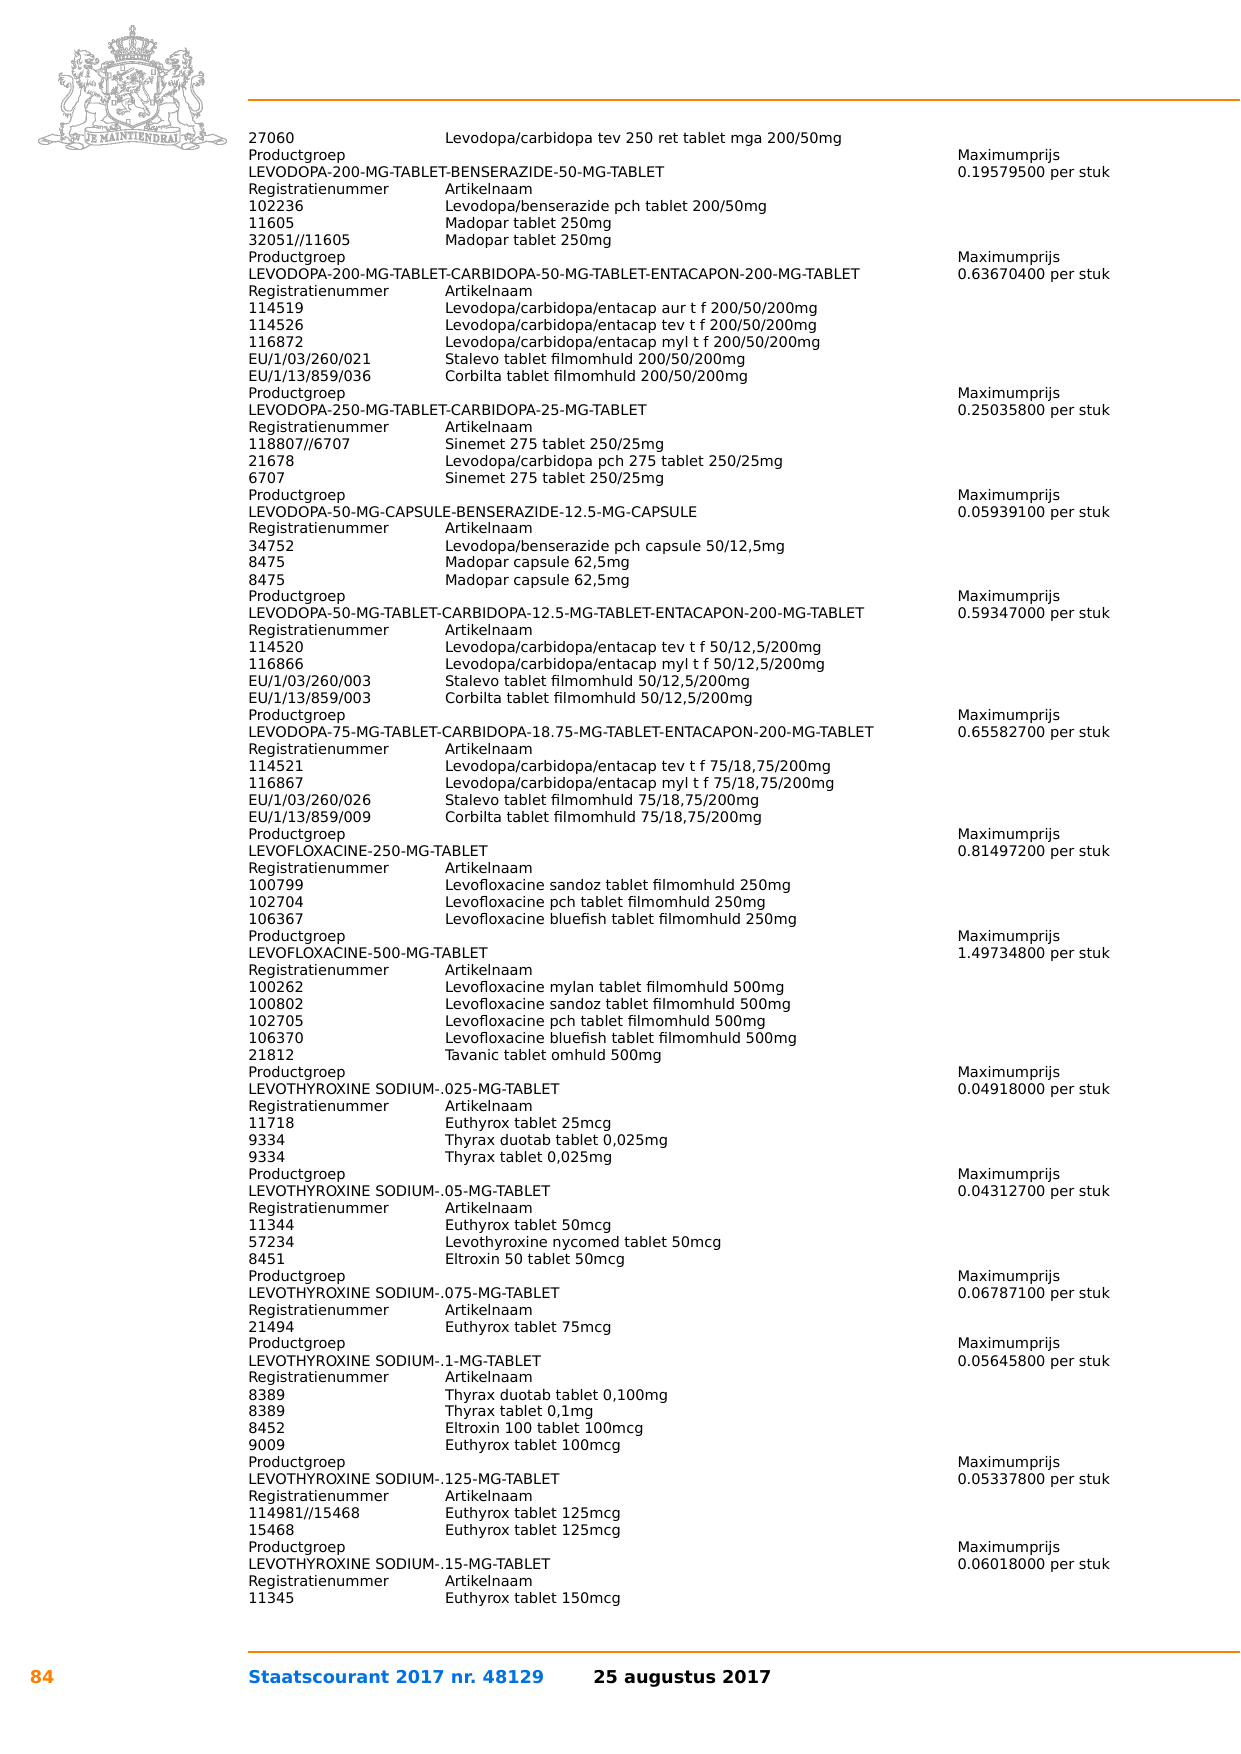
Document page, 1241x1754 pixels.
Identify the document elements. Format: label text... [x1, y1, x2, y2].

table_cell Registratienummer [248, 962, 439, 979]
table_cell Levodopa/carbidopa/entacap aur t f 200/50/200mg [439, 300, 951, 317]
table_cell [439, 385, 951, 402]
table_cell Levodopa/carbidopa/entacap tev t f 75/18,75/200mg [439, 758, 951, 775]
table_cell 114520 [248, 639, 439, 656]
table_cell Productgroep [248, 826, 439, 843]
table_cell Maximumprijs [951, 1454, 1163, 1471]
table_cell 11718 [248, 1115, 439, 1132]
table_cell Productgroep [248, 249, 439, 266]
table_cell 11344 [248, 1217, 439, 1233]
table_cell Productgroep [248, 588, 439, 605]
table_cell Levothyroxine nycomed tablet 50mcg [439, 1234, 951, 1251]
table_cell 0.25035800 per stuk [951, 402, 1163, 418]
table_cell 9009 [248, 1437, 439, 1454]
table_cell [951, 300, 1163, 317]
table_cell 8389 [248, 1403, 439, 1420]
table_cell Productgroep [248, 486, 439, 503]
table_cell 8475 [248, 571, 439, 588]
table_cell 106370 [248, 1030, 439, 1047]
table_cell 0.05645800 per stuk [951, 1353, 1163, 1369]
table_cell [439, 486, 951, 503]
table_cell Levodopa/carbidopa/entacap tev t f 200/50/200mg [439, 317, 951, 334]
table_cell Sinemet 275 tablet 250/25mg [439, 470, 951, 486]
table_cell [439, 1268, 951, 1284]
table_cell [951, 215, 1163, 232]
table_cell 11345 [248, 1590, 439, 1607]
table_cell EU/1/13/859/036 [248, 368, 439, 384]
table_cell 32051//11605 [248, 232, 439, 249]
table_cell [951, 520, 1163, 537]
table_cell Registratienummer [248, 860, 439, 877]
table_cell Productgroep [248, 1335, 439, 1352]
table_cell Levofloxacine sandoz tablet filmomhuld 500mg [439, 996, 951, 1013]
table_cell Levofloxacine bluefish tablet filmomhuld 500mg [439, 1030, 951, 1047]
table_cell Maximumprijs [951, 928, 1163, 945]
table_cell Artikelnaam [439, 520, 951, 537]
table_cell 21812 [248, 1047, 439, 1064]
table_cell 0.63670400 per stuk [951, 266, 1163, 283]
table_cell Euthyrox tablet 125mcg [439, 1522, 951, 1539]
table_cell [951, 1522, 1163, 1539]
table_cell [951, 911, 1163, 928]
table_cell Artikelnaam [439, 1488, 951, 1505]
table_cell Stalevo tablet filmomhuld 75/18,75/200mg [439, 792, 951, 809]
table_cell [951, 775, 1163, 792]
table_cell [439, 1166, 951, 1183]
table_cell [951, 1251, 1163, 1267]
table_cell Corbilta tablet filmomhuld 75/18,75/200mg [439, 809, 951, 826]
table_cell [951, 690, 1163, 707]
table_cell Maximumprijs [951, 707, 1163, 724]
table_cell Eltroxin 100 tablet 100mcg [439, 1420, 951, 1437]
table_cell Thyrax duotab tablet 0,100mg [439, 1386, 951, 1403]
table_cell LEVODOPA-75-MG-TABLET-CARBIDOPA-18.75-MG-TABLET-ENTACAPON-200-MG-TABLET [248, 724, 951, 741]
table_cell [951, 538, 1163, 554]
table_cell Levofloxacine sandoz tablet filmomhuld 250mg [439, 877, 951, 894]
table_cell 102236 [248, 198, 439, 215]
table_cell [951, 1573, 1163, 1590]
table_cell Productgroep [248, 147, 439, 164]
table_cell [951, 1132, 1163, 1149]
table_cell [951, 622, 1163, 639]
table_cell 0.59347000 per stuk [951, 605, 1163, 622]
table_cell [951, 1234, 1163, 1251]
table_cell [439, 588, 951, 605]
table_cell Thyrax tablet 0,1mg [439, 1403, 951, 1420]
table_cell Madopar capsule 62,5mg [439, 554, 951, 571]
table_cell Levodopa/carbidopa/entacap tev t f 50/12,5/200mg [439, 639, 951, 656]
table_cell [951, 198, 1163, 215]
table_cell 0.04312700 per stuk [951, 1183, 1163, 1199]
table_cell 21678 [248, 453, 439, 469]
table_cell [951, 792, 1163, 809]
table_cell Levodopa/carbidopa/entacap myl t f 75/18,75/200mg [439, 775, 951, 792]
table_cell 116866 [248, 656, 439, 673]
table_cell [951, 860, 1163, 877]
table_cell LEVOTHYROXINE SODIUM-.05-MG-TABLET [248, 1183, 951, 1199]
table_cell 21494 [248, 1319, 439, 1335]
table_cell Artikelnaam [439, 1369, 951, 1386]
table_cell EU/1/13/859/009 [248, 809, 439, 826]
table_cell [951, 470, 1163, 486]
table_cell LEVOTHYROXINE SODIUM-.025-MG-TABLET [248, 1081, 951, 1098]
table_cell [951, 317, 1163, 334]
table_cell [439, 1064, 951, 1081]
table_cell [951, 979, 1163, 996]
table_cell Tavanic tablet omhuld 500mg [439, 1047, 951, 1064]
table_cell Productgroep [248, 1064, 439, 1081]
table_cell 57234 [248, 1234, 439, 1251]
table_cell [951, 1420, 1163, 1437]
table_cell Maximumprijs [951, 1064, 1163, 1081]
table_cell [951, 1217, 1163, 1233]
table_cell Artikelnaam [439, 962, 951, 979]
table_cell [951, 1319, 1163, 1335]
table_cell [951, 809, 1163, 826]
table_cell Corbilta tablet filmomhuld 200/50/200mg [439, 368, 951, 384]
table_cell Euthyrox tablet 150mcg [439, 1590, 951, 1607]
table_cell 8451 [248, 1251, 439, 1267]
table_cell 0.05939100 per stuk [951, 504, 1163, 520]
table_cell Maximumprijs [951, 1268, 1163, 1284]
table_cell 0.06018000 per stuk [951, 1556, 1163, 1573]
table_cell Registratienummer [248, 1200, 439, 1217]
table_cell Maximumprijs [951, 826, 1163, 843]
table_cell 114521 [248, 758, 439, 775]
table_cell [951, 554, 1163, 571]
table_cell Productgroep [248, 1166, 439, 1183]
table_cell [439, 147, 951, 164]
table_cell [951, 419, 1163, 436]
table_cell Levofloxacine pch tablet filmomhuld 500mg [439, 1013, 951, 1030]
table_cell 0.05337800 per stuk [951, 1471, 1163, 1488]
table_cell LEVODOPA-200-MG-TABLET-BENSERAZIDE-50-MG-TABLET [248, 164, 951, 181]
table_cell 0.65582700 per stuk [951, 724, 1163, 741]
table_cell [951, 283, 1163, 300]
table_cell Registratienummer [248, 1488, 439, 1505]
table_cell EU/1/03/260/003 [248, 673, 439, 690]
table_cell 0.19579500 per stuk [951, 164, 1163, 181]
table_cell 8475 [248, 554, 439, 571]
table_cell Madopar capsule 62,5mg [439, 571, 951, 588]
table_cell 11605 [248, 215, 439, 232]
table_cell [951, 1403, 1163, 1420]
table_cell [439, 249, 951, 266]
table_cell [951, 1301, 1163, 1318]
table_cell 114519 [248, 300, 439, 317]
table_cell 100262 [248, 979, 439, 996]
table_cell [951, 181, 1163, 198]
table_cell Euthyrox tablet 75mcg [439, 1319, 951, 1335]
table_cell Artikelnaam [439, 283, 951, 300]
table_cell LEVOFLOXACINE-250-MG-TABLET [248, 843, 951, 860]
table_cell Registratienummer [248, 1573, 439, 1590]
table_cell [951, 962, 1163, 979]
table_cell [951, 673, 1163, 690]
table_cell Registratienummer [248, 520, 439, 537]
table_cell Levodopa/carbidopa tev 250 ret tablet mga 200/50mg [439, 130, 951, 147]
table_cell 9334 [248, 1132, 439, 1149]
table_cell Stalevo tablet filmomhuld 200/50/200mg [439, 351, 951, 368]
table_cell Registratienummer [248, 1098, 439, 1115]
table_cell [951, 741, 1163, 758]
table_cell Levofloxacine pch tablet filmomhuld 250mg [439, 894, 951, 911]
table_cell [951, 351, 1163, 368]
table_cell Levodopa/benserazide pch tablet 200/50mg [439, 198, 951, 215]
table_cell LEVOTHYROXINE SODIUM-.15-MG-TABLET [248, 1556, 951, 1573]
table_cell [951, 894, 1163, 911]
table_cell [951, 1115, 1163, 1132]
table_cell [439, 1335, 951, 1352]
table_cell Thyrax tablet 0,025mg [439, 1149, 951, 1166]
table_cell 116867 [248, 775, 439, 792]
table_cell LEVODOPA-200-MG-TABLET-CARBIDOPA-50-MG-TABLET-ENTACAPON-200-MG-TABLET [248, 266, 951, 283]
table_cell 6707 [248, 470, 439, 486]
table_cell Productgroep [248, 1454, 439, 1471]
table_cell 102705 [248, 1013, 439, 1030]
table_cell 102704 [248, 894, 439, 911]
table_cell Maximumprijs [951, 486, 1163, 503]
table_cell [951, 436, 1163, 452]
table_cell [951, 1149, 1163, 1166]
table_cell [951, 877, 1163, 894]
table_cell Thyrax duotab tablet 0,025mg [439, 1132, 951, 1149]
table_cell 9334 [248, 1149, 439, 1166]
table_cell 0.81497200 per stuk [951, 843, 1163, 860]
table_cell EU/1/03/260/021 [248, 351, 439, 368]
table_cell Artikelnaam [439, 419, 951, 436]
table_cell Maximumprijs [951, 1335, 1163, 1352]
table_cell 27060 [248, 130, 439, 147]
table_cell LEVOFLOXACINE-500-MG-TABLET [248, 945, 951, 962]
table_cell [951, 232, 1163, 249]
table_cell Productgroep [248, 707, 439, 724]
table_cell [439, 826, 951, 843]
table_cell Productgroep [248, 928, 439, 945]
table_cell [951, 639, 1163, 656]
table_cell 8452 [248, 1420, 439, 1437]
table_cell 8389 [248, 1386, 439, 1403]
table_cell Registratienummer [248, 1369, 439, 1386]
table_cell EU/1/13/859/003 [248, 690, 439, 707]
table_cell Registratienummer [248, 283, 439, 300]
table_cell 106367 [248, 911, 439, 928]
table_cell LEVODOPA-50-MG-TABLET-CARBIDOPA-12.5-MG-TABLET-ENTACAPON-200-MG-TABLET [248, 605, 951, 622]
table_cell Euthyrox tablet 50mcg [439, 1217, 951, 1233]
table_cell 114981//15468 [248, 1505, 439, 1522]
table_cell Eltroxin 50 tablet 50mcg [439, 1251, 951, 1267]
table_cell [951, 130, 1163, 147]
table_cell 116872 [248, 334, 439, 351]
table_cell [951, 1369, 1163, 1386]
table_cell [951, 656, 1163, 673]
table_cell Levodopa/carbidopa/entacap myl t f 200/50/200mg [439, 334, 951, 351]
table_cell [951, 1386, 1163, 1403]
table_cell Madopar tablet 250mg [439, 215, 951, 232]
table_cell [951, 1200, 1163, 1217]
table_cell LEVOTHYROXINE SODIUM-.1-MG-TABLET [248, 1353, 951, 1369]
table_cell [951, 1437, 1163, 1454]
table_cell Maximumprijs [951, 588, 1163, 605]
table_cell Productgroep [248, 385, 439, 402]
table_cell [951, 368, 1163, 384]
table_cell 100799 [248, 877, 439, 894]
table_cell 15468 [248, 1522, 439, 1539]
table_cell [439, 707, 951, 724]
table_cell Maximumprijs [951, 1166, 1163, 1183]
table_cell [439, 928, 951, 945]
table_cell [439, 1454, 951, 1471]
table_cell Productgroep [248, 1268, 439, 1284]
table_cell 0.04918000 per stuk [951, 1081, 1163, 1098]
table_cell Registratienummer [248, 622, 439, 639]
table_cell [951, 1098, 1163, 1115]
table_cell Maximumprijs [951, 385, 1163, 402]
table_cell 34752 [248, 538, 439, 554]
table_cell Maximumprijs [951, 147, 1163, 164]
table_cell 100802 [248, 996, 439, 1013]
table_cell Maximumprijs [951, 249, 1163, 266]
table_cell Productgroep [248, 1539, 439, 1556]
table_cell Registratienummer [248, 741, 439, 758]
table_cell Euthyrox tablet 100mcg [439, 1437, 951, 1454]
table_cell [951, 1030, 1163, 1047]
table_cell 1.49734800 per stuk [951, 945, 1163, 962]
table_cell Artikelnaam [439, 1573, 951, 1590]
table_cell [951, 1047, 1163, 1064]
table_cell 114526 [248, 317, 439, 334]
table_cell LEVODOPA-50-MG-CAPSULE-BENSERAZIDE-12.5-MG-CAPSULE [248, 504, 951, 520]
table_cell Registratienummer [248, 419, 439, 436]
table_cell Stalevo tablet filmomhuld 50/12,5/200mg [439, 673, 951, 690]
table_cell [951, 1590, 1163, 1607]
table_cell Artikelnaam [439, 741, 951, 758]
table_cell Artikelnaam [439, 1301, 951, 1318]
picture [38, 25, 227, 150]
table_cell Levodopa/benserazide pch capsule 50/12,5mg [439, 538, 951, 554]
table_cell Artikelnaam [439, 1200, 951, 1217]
table_cell LEVOTHYROXINE SODIUM-.075-MG-TABLET [248, 1285, 951, 1301]
table_cell [951, 758, 1163, 775]
table_cell LEVOTHYROXINE SODIUM-.125-MG-TABLET [248, 1471, 951, 1488]
table_cell Maximumprijs [951, 1539, 1163, 1556]
table_cell [951, 996, 1163, 1013]
table_cell Registratienummer [248, 181, 439, 198]
table_cell [951, 1013, 1163, 1030]
table_cell [951, 1488, 1163, 1505]
table_cell Artikelnaam [439, 181, 951, 198]
table_cell Artikelnaam [439, 1098, 951, 1115]
table_cell 118807//6707 [248, 436, 439, 452]
table_cell [951, 334, 1163, 351]
table_cell Artikelnaam [439, 860, 951, 877]
table_cell Levodopa/carbidopa pch 275 tablet 250/25mg [439, 453, 951, 469]
table_cell Levodopa/carbidopa/entacap myl t f 50/12,5/200mg [439, 656, 951, 673]
table_cell Corbilta tablet filmomhuld 50/12,5/200mg [439, 690, 951, 707]
table_cell [439, 1539, 951, 1556]
table_cell Levofloxacine bluefish tablet filmomhuld 250mg [439, 911, 951, 928]
table_cell [951, 1505, 1163, 1522]
table_cell [951, 453, 1163, 469]
table_cell LEVODOPA-250-MG-TABLET-CARBIDOPA-25-MG-TABLET [248, 402, 951, 418]
table_cell [951, 571, 1163, 588]
table_cell Sinemet 275 tablet 250/25mg [439, 436, 951, 452]
table_cell Madopar tablet 250mg [439, 232, 951, 249]
table_cell Euthyrox tablet 25mcg [439, 1115, 951, 1132]
table_cell Registratienummer [248, 1301, 439, 1318]
table_cell Euthyrox tablet 125mcg [439, 1505, 951, 1522]
table_cell Levofloxacine mylan tablet filmomhuld 500mg [439, 979, 951, 996]
table_cell EU/1/03/260/026 [248, 792, 439, 809]
table_cell 0.06787100 per stuk [951, 1285, 1163, 1301]
table_cell Artikelnaam [439, 622, 951, 639]
